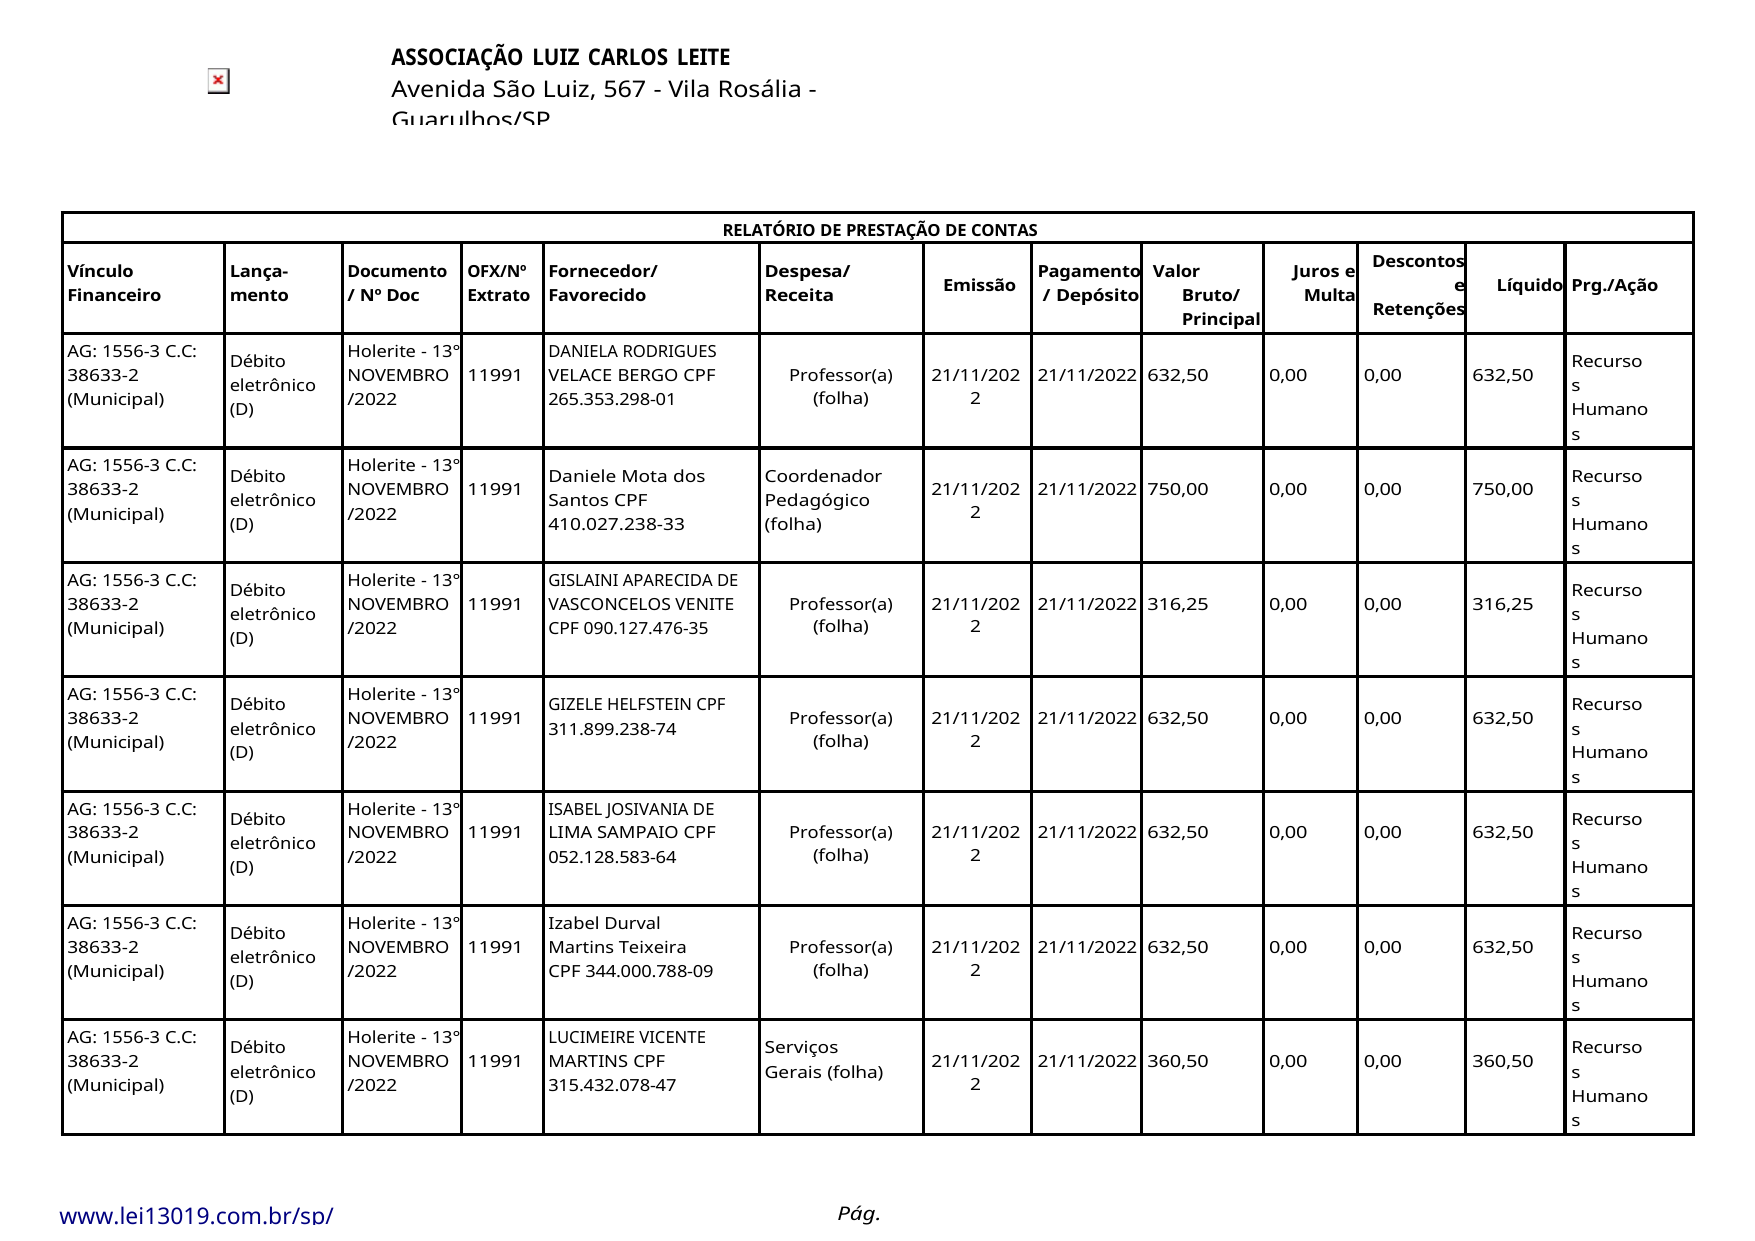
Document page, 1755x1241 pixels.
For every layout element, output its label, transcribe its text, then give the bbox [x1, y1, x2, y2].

table_cell 11991 [463, 450, 542, 561]
table_cell 750,00 [1467, 450, 1563, 561]
table_cell 21/11/2022 [925, 907, 1030, 1018]
table_cell 21/11/2022 [925, 450, 1030, 561]
table_cell 632,50 [1467, 907, 1563, 1018]
table_cell 316,25 [1467, 564, 1563, 675]
table_cell 0,00 [1359, 907, 1464, 1018]
table_cell Recursos Humanos [1567, 793, 1692, 904]
table_cell 11991 [463, 793, 542, 904]
table_cell 632,50 [1467, 793, 1563, 904]
table_cell 21/11/2022 [1033, 793, 1140, 904]
table_cell Professor(a) (folha) [761, 678, 922, 789]
table_cell 0,00 [1359, 450, 1464, 561]
table_cell 632,50 [1467, 678, 1563, 789]
table_cell 21/11/2022 [925, 564, 1030, 675]
table_cell 632,50 [1467, 335, 1563, 446]
table_cell 0,00 [1359, 335, 1464, 446]
table_cell Holerite - 13° NOVEMBRO /2022 [344, 1021, 460, 1133]
table_cell 21/11/2022 [925, 335, 1030, 446]
table_cell 360,50 [1467, 1021, 1563, 1133]
table_cell Débito eletrônico (D) [226, 450, 341, 561]
table_cell 21/11/2022 [1033, 335, 1140, 446]
table_cell Recursos Humanos [1567, 564, 1692, 675]
table_cell Valor Bruto/ Principal [1143, 244, 1262, 332]
table_cell Documento / Nº Doc [344, 244, 460, 332]
table_cell 11991 [463, 335, 542, 446]
table_cell Holerite - 13° NOVEMBRO /2022 [344, 335, 460, 446]
table_cell Holerite - 13° NOVEMBRO /2022 [344, 907, 460, 1018]
table_cell 11991 [463, 907, 542, 1018]
table_cell Emissão [925, 244, 1030, 332]
table_cell Líquido [1467, 244, 1563, 332]
table_header RELATÓRIO DE PRESTAÇÃO DE CONTAS [64, 214, 1692, 241]
table_cell DANIELA RODRIGUES VELACE BERGO CPF 265.353.298-01 [545, 335, 758, 446]
table_cell Débito eletrônico (D) [226, 335, 341, 446]
table_cell Daniele Mota dos Santos CPF 410.027.238-33 [545, 450, 758, 561]
table_cell 0,00 [1265, 1021, 1356, 1133]
table_cell Débito eletrônico (D) [226, 907, 341, 1018]
table_cell AG: 1556-3 C.C: 38633-2 (Municipal) [64, 678, 223, 789]
table_cell 632,50 [1143, 907, 1262, 1018]
table_cell 11991 [463, 678, 542, 789]
table_cell Recursos Humanos [1567, 335, 1692, 446]
table_cell ISABEL JOSIVANIA DE LIMA SAMPAIO CPF 052.128.583-64 [545, 793, 758, 904]
table_cell 21/11/2022 [1033, 907, 1140, 1018]
table_cell 21/11/2022 [925, 1021, 1030, 1133]
table_cell Izabel Durval Martins Teixeira CPF 344.000.788-09 [545, 907, 758, 1018]
table_cell 0,00 [1359, 1021, 1464, 1133]
table_cell Holerite - 13° NOVEMBRO /2022 [344, 678, 460, 789]
table_cell 0,00 [1265, 335, 1356, 446]
table_cell Professor(a) (folha) [761, 335, 922, 446]
table_cell 21/11/2022 [925, 678, 1030, 789]
table_cell LUCIMEIRE VICENTE MARTINS CPF 315.432.078-47 [545, 1021, 758, 1133]
table_cell Recursos Humanos [1567, 1021, 1692, 1133]
table_cell 21/11/2022 [1033, 1021, 1140, 1133]
table_cell Vínculo Financeiro [64, 244, 223, 332]
table_cell 0,00 [1359, 564, 1464, 675]
table_cell 0,00 [1359, 678, 1464, 789]
table_cell AG: 1556-3 C.C: 38633-2 (Municipal) [64, 1021, 223, 1133]
table_cell 750,00 [1143, 450, 1262, 561]
table_cell Descontos e Retenções [1359, 244, 1464, 332]
table_cell Débito eletrônico (D) [226, 1021, 341, 1133]
table_cell Recursos Humanos [1567, 907, 1692, 1018]
table_cell 0,00 [1265, 678, 1356, 789]
table_cell 0,00 [1265, 450, 1356, 561]
table_cell 11991 [463, 564, 542, 675]
table_cell 11991 [463, 1021, 542, 1133]
table_cell Coordenador Pedagógico (folha) [761, 450, 922, 561]
table_cell Professor(a) (folha) [761, 907, 922, 1018]
table_cell GIZELE HELFSTEIN CPF 311.899.238-74 [545, 678, 758, 789]
table_cell 316,25 [1143, 564, 1262, 675]
table_cell Holerite - 13° NOVEMBRO /2022 [344, 450, 460, 561]
table_cell 0,00 [1265, 564, 1356, 675]
table_cell Débito eletrônico (D) [226, 564, 341, 675]
table_cell AG: 1556-3 C.C: 38633-2 (Municipal) [64, 793, 223, 904]
table_cell 632,50 [1143, 335, 1262, 446]
table_cell Juros e Multa [1265, 244, 1356, 332]
table_cell 21/11/2022 [925, 793, 1030, 904]
table_cell Recursos Humanos [1567, 450, 1692, 561]
table_cell Recursos Humanos [1567, 678, 1692, 789]
table_cell 21/11/2022 [1033, 678, 1140, 789]
table_cell Holerite - 13° NOVEMBRO /2022 [344, 793, 460, 904]
table_cell Débito eletrônico (D) [226, 793, 341, 904]
table_cell Débito eletrônico (D) [226, 678, 341, 789]
table_cell Lança- mento [226, 244, 341, 332]
table_cell Prg./Ação [1567, 244, 1692, 332]
table_cell Pagamento / Depósito [1033, 244, 1140, 332]
table_cell 21/11/2022 [1033, 564, 1140, 675]
table_cell Professor(a) (folha) [761, 564, 922, 675]
table_cell 632,50 [1143, 678, 1262, 789]
table_cell AG: 1556-3 C.C: 38633-2 (Municipal) [64, 564, 223, 675]
table_cell AG: 1556-3 C.C: 38633-2 (Municipal) [64, 450, 223, 561]
table_cell 21/11/2022 [1033, 450, 1140, 561]
table_cell AG: 1556-3 C.C: 38633-2 (Municipal) [64, 335, 223, 446]
table_cell Despesa/ Receita [761, 244, 922, 332]
table_cell OFX/Nº Extrato [463, 244, 542, 332]
table_cell AG: 1556-3 C.C: 38633-2 (Municipal) [64, 907, 223, 1018]
table_cell 0,00 [1265, 907, 1356, 1018]
table_cell 632,50 [1143, 793, 1262, 904]
table_cell GISLAINI APARECIDA DE VASCONCELOS VENITE CPF 090.127.476-35 [545, 564, 758, 675]
table_cell Holerite - 13° NOVEMBRO /2022 [344, 564, 460, 675]
table_cell Serviços Gerais (folha) [761, 1021, 922, 1133]
table_cell Fornecedor/ Favorecido [545, 244, 758, 332]
table_cell Professor(a) (folha) [761, 793, 922, 904]
table_cell 0,00 [1265, 793, 1356, 904]
table_cell 0,00 [1359, 793, 1464, 904]
table_cell 360,50 [1143, 1021, 1262, 1133]
